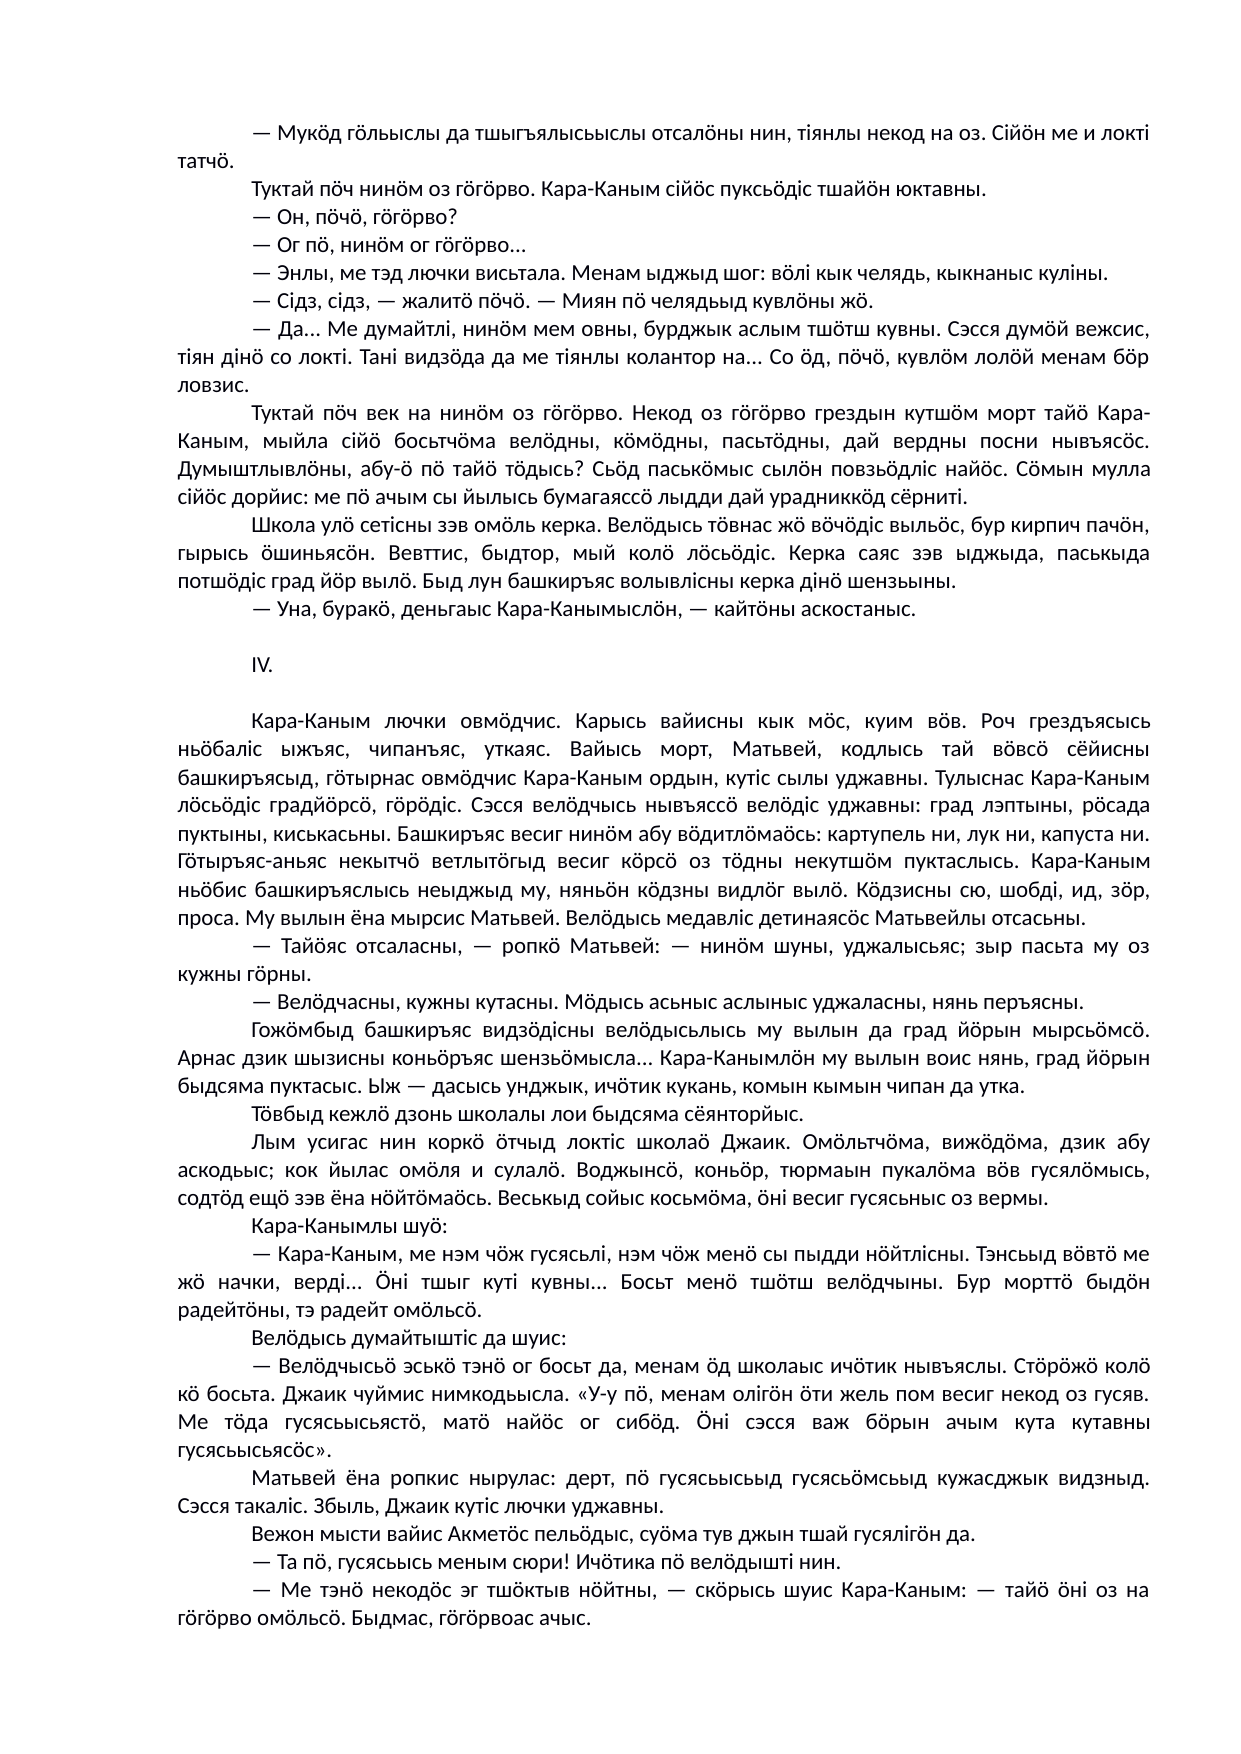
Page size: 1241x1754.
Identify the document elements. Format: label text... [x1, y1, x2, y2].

text — Кара-Каным, ме нэм чӧж гусясьлі, нэм чӧж менӧ сы пыдди нӧйтлісны. Тэнсьыд вӧвтӧ ме жӧ начки, верді... Ӧні тшыг куті кувны... Босьт менӧ тшӧтш велӧдчыны. Бур морттӧ быдӧн радейтӧны, тэ радейт омӧльсӧ. [177, 1239, 1152, 1323]
text ІV. [177, 651, 1152, 678]
text — Ог пӧ, нинӧм ог гӧгӧрво... [177, 230, 1152, 258]
text Матьвей ёна ропкис нырулас: дерт, пӧ гусясьысьыд гусясьӧмсьыд кужасджык видзныд. Сэсся такаліс. Збыль, Джаик кутіс лючки уджавны. [177, 1463, 1152, 1519]
text Лым усигас нин коркӧ ӧтчыд локтіс школаӧ Джаик. Омӧльтчӧма, вижӧдӧма, дзик абу аскодьыс; кок йылас омӧля и сулалӧ. Воджынсӧ, коньӧр, тюрмаын пукалӧма вӧв гусялӧмысь, содтӧд ещӧ зэв ёна нӧйтӧмаӧсь. Веськыд сойыс косьмӧма, ӧні весиг гусясьныс оз вермы. [177, 1127, 1152, 1211]
text — Он, пӧчӧ, гӧгӧрво? [177, 202, 1152, 230]
text Туктай пӧч нинӧм оз гӧгӧрво. Кара-Каным сійӧс пуксьӧдіс тшайӧн юктавны. [177, 174, 1152, 202]
text — Уна, буракӧ, деньгаыс Кара-Канымыслӧн, — кайтӧны аскостаныс. [177, 594, 1152, 622]
text Тӧвбыд кежлӧ дзонь школалы лои быдсяма сёянторйыс. [177, 1099, 1152, 1127]
text — Ме тэнӧ некодӧс эг тшӧктыв нӧйтны, — скӧрысь шуис Кара-Каным: — тайӧ ӧні оз на гӧгӧрво омӧльсӧ. Быдмас, гӧгӧрвоас ачыс. [177, 1575, 1152, 1631]
text Кара-Каным лючки овмӧдчис. Карысь вайисны кык мӧс, куим вӧв. Роч грездъясысь ньӧбаліс ыжъяс, чипанъяс, уткаяс. Вайысь морт, Матьвей, кодлысь тай вӧвсӧ сёйисны башкиръясыд, гӧтырнас овмӧдчис Кара-Каным ордын, кутіс сылы уджавны. Тулыснас Кара-Каным лӧсьӧдіс градйӧрсӧ, гӧрӧдіс. Сэсся велӧдчысь нывъяссӧ велӧдіс уджавны: град лэптыны, рӧсада пуктыны, киськасьны. Башкиръяс весиг нинӧм абу вӧдитлӧмаӧсь: картупель ни, лук ни, капуста ни. Гӧтыръяс-аньяс некытчӧ ветлытӧгыд весиг кӧрсӧ оз тӧдны некутшӧм пуктаслысь. Кара-Каным ньӧбис башкиръяслысь неыджыд му, няньӧн кӧдзны видлӧг вылӧ. Кӧдзисны сю, шобді, ид, зӧр, проса. Му вылын ёна мырсис Матьвей. Велӧдысь медавліс детинаясӧс Матьвейлы отсасьны. [177, 707, 1152, 931]
text — Та пӧ, гусясьысь меным сюри! Ичӧтика пӧ велӧдышті нин. [177, 1547, 1152, 1575]
text Кара-Канымлы шуӧ: [177, 1211, 1152, 1239]
text Школа улӧ сетісны зэв омӧль керка. Велӧдысь тӧвнас жӧ вӧчӧдіс выльӧс, бур кирпич пачӧн, гырысь ӧшиньясӧн. Вевттис, быдтор, мый колӧ лӧсьӧдіс. Керка саяс зэв ыджыда, паськыда потшӧдіс град йӧр вылӧ. Быд лун башкиръяс волывлісны керка дінӧ шензьыны. [177, 510, 1152, 594]
text Гожӧмбыд башкиръяс видзӧдісны велӧдысьлысь му вылын да град йӧрын мырсьӧмсӧ. Арнас дзик шызисны коньӧръяс шензьӧмысла... Кара-Канымлӧн му вылын воис нянь, град йӧрын быдсяма пуктасыс. Ыж — дасысь унджык, ичӧтик кукань, комын кымын чипан да утка. [177, 1015, 1152, 1099]
text — Энлы, ме тэд лючки висьтала. Менам ыджыд шог: вӧлі кык челядь, кыкнаныс куліны. [177, 258, 1152, 286]
text — Мукӧд гӧльыслы да тшыгъялысьыслы отсалӧны нин, тіянлы некод на оз. Сійӧн ме и локті татчӧ. [177, 118, 1152, 174]
text — Велӧдчасны, кужны кутасны. Мӧдысь асьныс аслыныс уджаласны, нянь перъясны. [177, 987, 1152, 1015]
text Велӧдысь думайтыштіс да шуис: [177, 1323, 1152, 1351]
text — Да... Ме думайтлі, нинӧм мем овны, бурджык аслым тшӧтш кувны. Сэсся думӧй вежсис, тіян дінӧ со локті. Тані видзӧда да ме тіянлы колантор на... Со ӧд, пӧчӧ, кувлӧм лолӧй менам бӧр ловзис. [177, 314, 1152, 398]
text Вежон мысти вайис Акметӧс пельӧдыс, суӧма тув джын тшай гусялігӧн да. [177, 1519, 1152, 1547]
text — Тайӧяс отсаласны, — ропкӧ Матьвей: — нинӧм шуны, уджалысьяс; зыр пасьта му оз кужны гӧрны. [177, 931, 1152, 987]
text — Сідз, сідз, — жалитӧ пӧчӧ. — Миян пӧ челядьыд кувлӧны жӧ. [177, 286, 1152, 314]
text Туктай пӧч век на нинӧм оз гӧгӧрво. Некод оз гӧгӧрво грездын кутшӧм морт тайӧ Кара-Каным, мыйла сійӧ босьтчӧма велӧдны, кӧмӧдны, пасьтӧдны, дай вердны посни нывъясӧс. Думыштлывлӧны, абу-ӧ пӧ тайӧ тӧдысь? Сьӧд паськӧмыс сылӧн повзьӧдліс найӧс. Сӧмын мулла сійӧс дорйис: ме пӧ ачым сы йылысь бумагаяссӧ лыдди дай урадниккӧд сёрниті. [177, 398, 1152, 510]
text — Велӧдчысьӧ эськӧ тэнӧ ог босьт да, менам ӧд школаыс ичӧтик нывъяслы. Стӧрӧжӧ колӧ кӧ босьта. Джаик чуймис нимкодьысла. «У-у пӧ, менам олігӧн ӧти жель пом весиг некод оз гусяв. Ме тӧда гусясьысьястӧ, матӧ найӧс ог сибӧд. Ӧні сэсся важ бӧрын ачым кута кутавны гусясьысьясӧс». [177, 1351, 1152, 1463]
